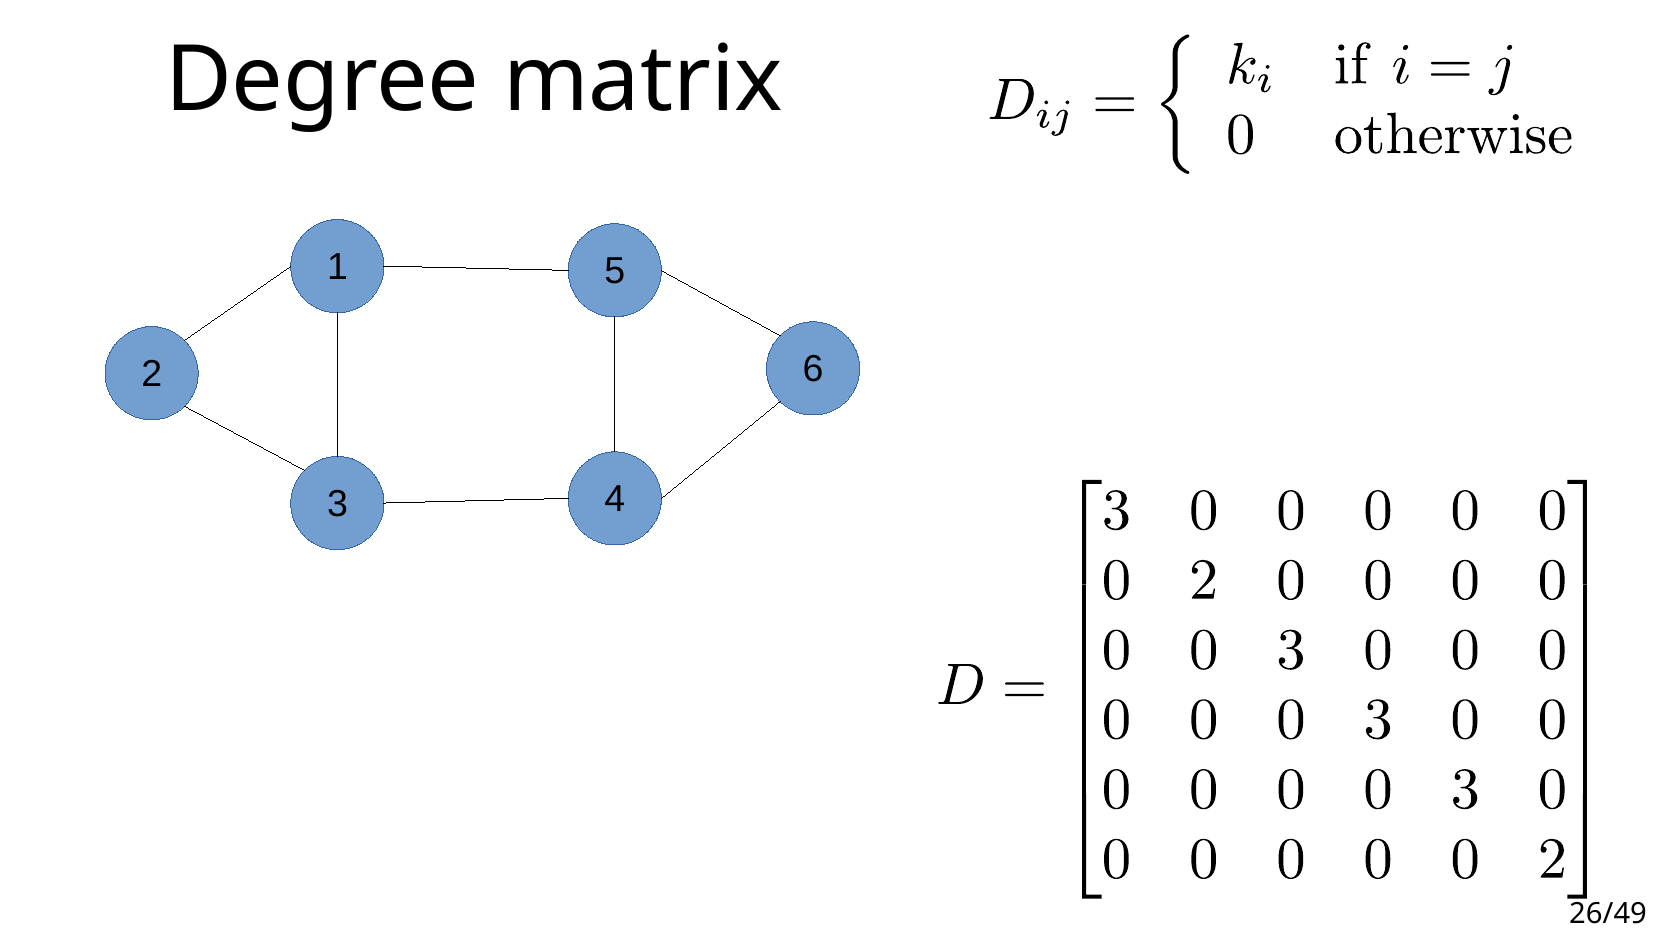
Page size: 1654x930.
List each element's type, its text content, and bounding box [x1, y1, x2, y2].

text_box 1 [290, 219, 384, 313]
title Degree matrix [15, 10, 934, 140]
text_box 3 [290, 456, 384, 550]
text_box [986, 34, 1574, 174]
text_box 4 [568, 451, 662, 545]
text_box [935, 479, 1606, 899]
text_box 2 [105, 326, 199, 420]
text_box 6 [766, 321, 860, 415]
text_box 5 [568, 223, 662, 317]
